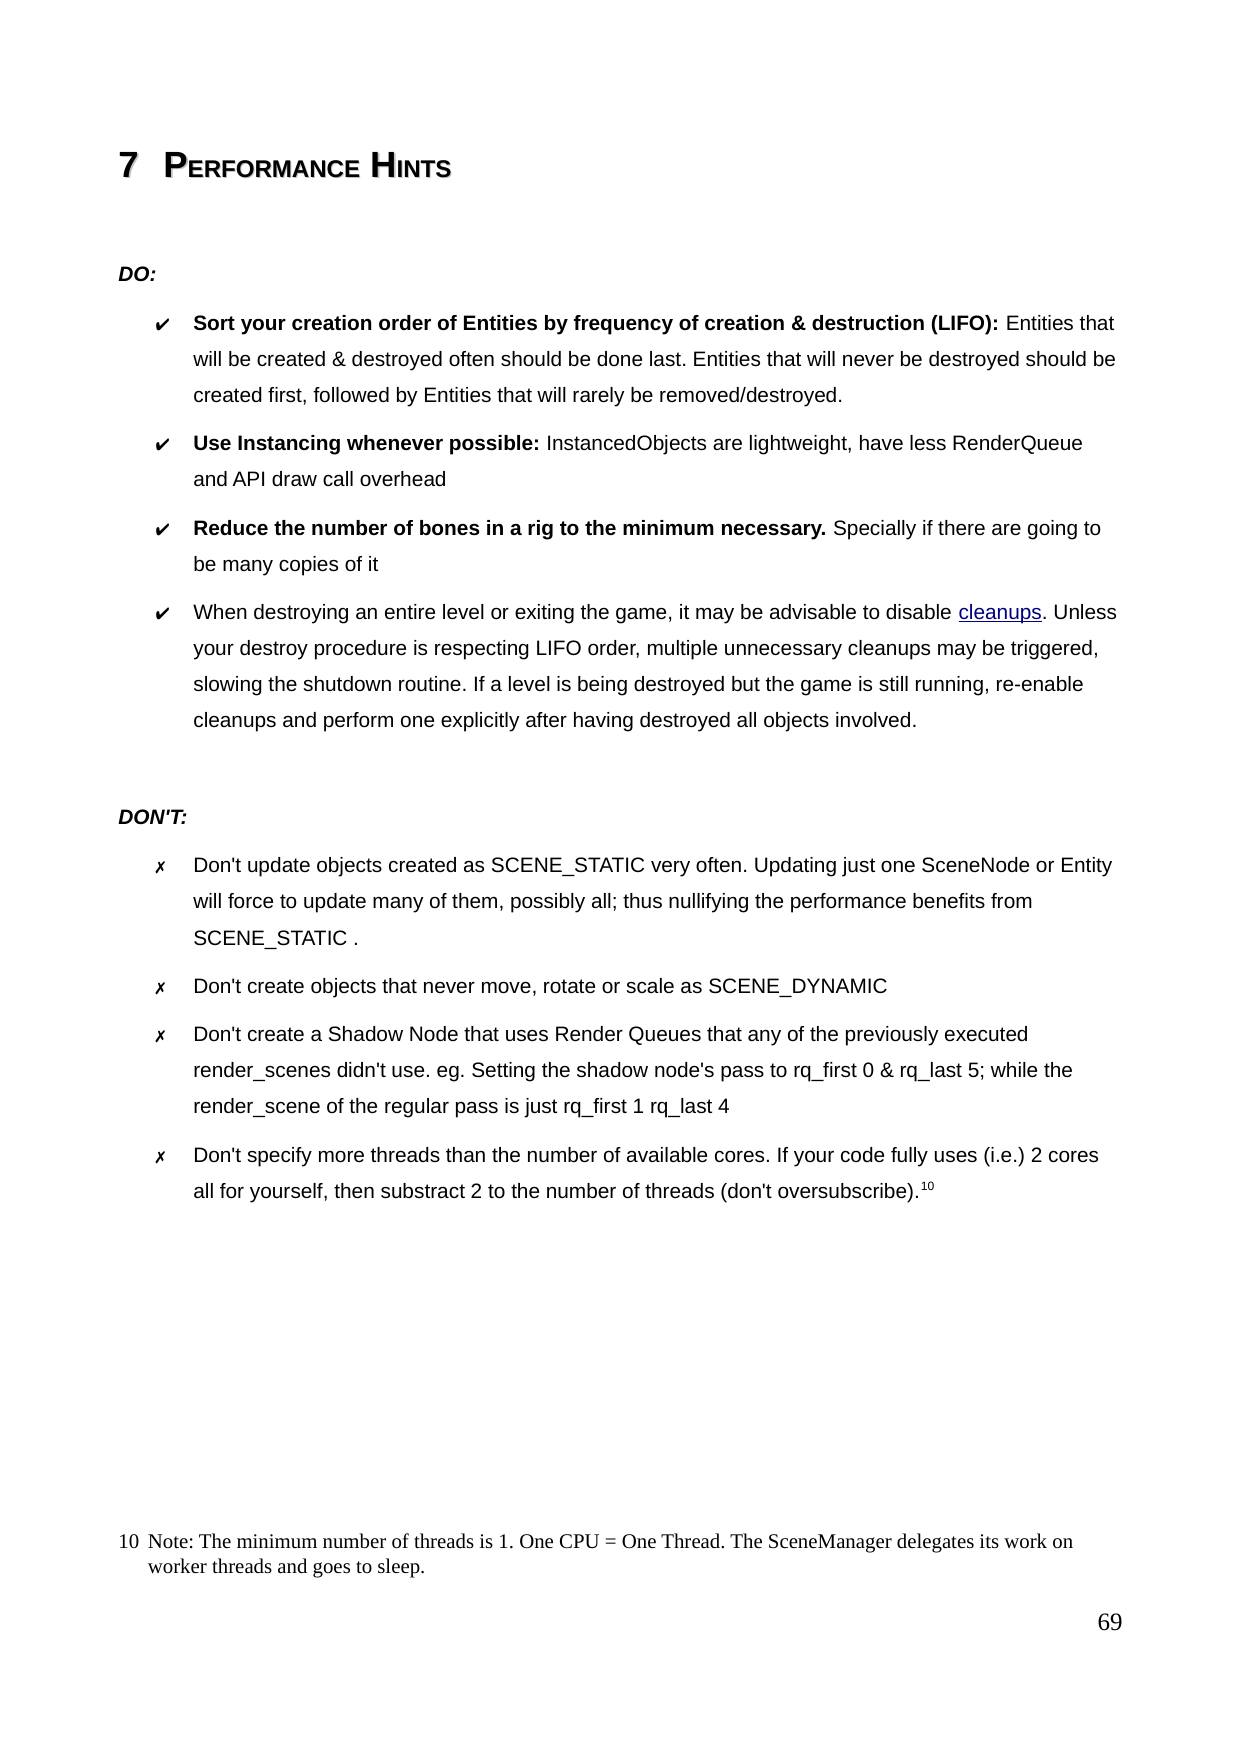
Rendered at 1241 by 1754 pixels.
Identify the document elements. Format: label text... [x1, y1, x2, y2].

list Don't create objects that never move, rotate or scale as SCENE_DYNAMIC [156, 974, 1122, 998]
list Don't update objects created as SCENE_STATIC very often. Updating just one SceneNode or Entity will force to update many of them, possibly all; thus nullifying the performance benefits from SCENE_STATIC . [156, 853, 1122, 949]
text DON'T: [118, 805, 1122, 829]
list Don't specify more threads than the number of available cores. If your code fully uses (i.e.) 2 cores all for yourself, then substract 2 to the number of threads (don't oversubscribe). [156, 1143, 1122, 1203]
list Reduce the number of bones in a rig to the minimum necessary. Specially if there are going to be many copies of it [156, 516, 1122, 576]
list Don't create a Shadow Node that uses Render Queues that any of the previously executed render_scenes didn't use. eg. Setting the shadow node's pass to rq_first 0 & rq_last 5; while the render_scene of the regular pass is just rq_first 1 rq_last 4 [156, 1022, 1122, 1118]
list Sort your creation order of Entities by frequency of creation & destruction (LIFO): Entities that will be created & destroyed often should be done last. Entities that will never be destroyed should be created first, followed by Entities that will rarely be removed/destroyed. [156, 311, 1122, 407]
list Note: The minimum number of threads is 1. One CPU = One Thread. The SceneManager delegates its work on worker threads and goes to sleep. [118, 1529, 1122, 1578]
subtitle Performance Hints [118, 143, 1122, 185]
list When destroying an entire level or exiting the game, it may be advisable to disable cleanups. Unless your destroy procedure is respecting LIFO order, multiple unnecessary cleanups may be triggered, slowing the shutdown routine. If a level is being destroyed but the game is still running, re-enable cleanups and perform one explicitly after having destroyed all objects involved. [156, 600, 1122, 732]
text DO: [118, 262, 1122, 286]
list Use Instancing whenever possible: InstancedObjects are lightweight, have less RenderQueue and API draw call overhead [156, 431, 1122, 491]
